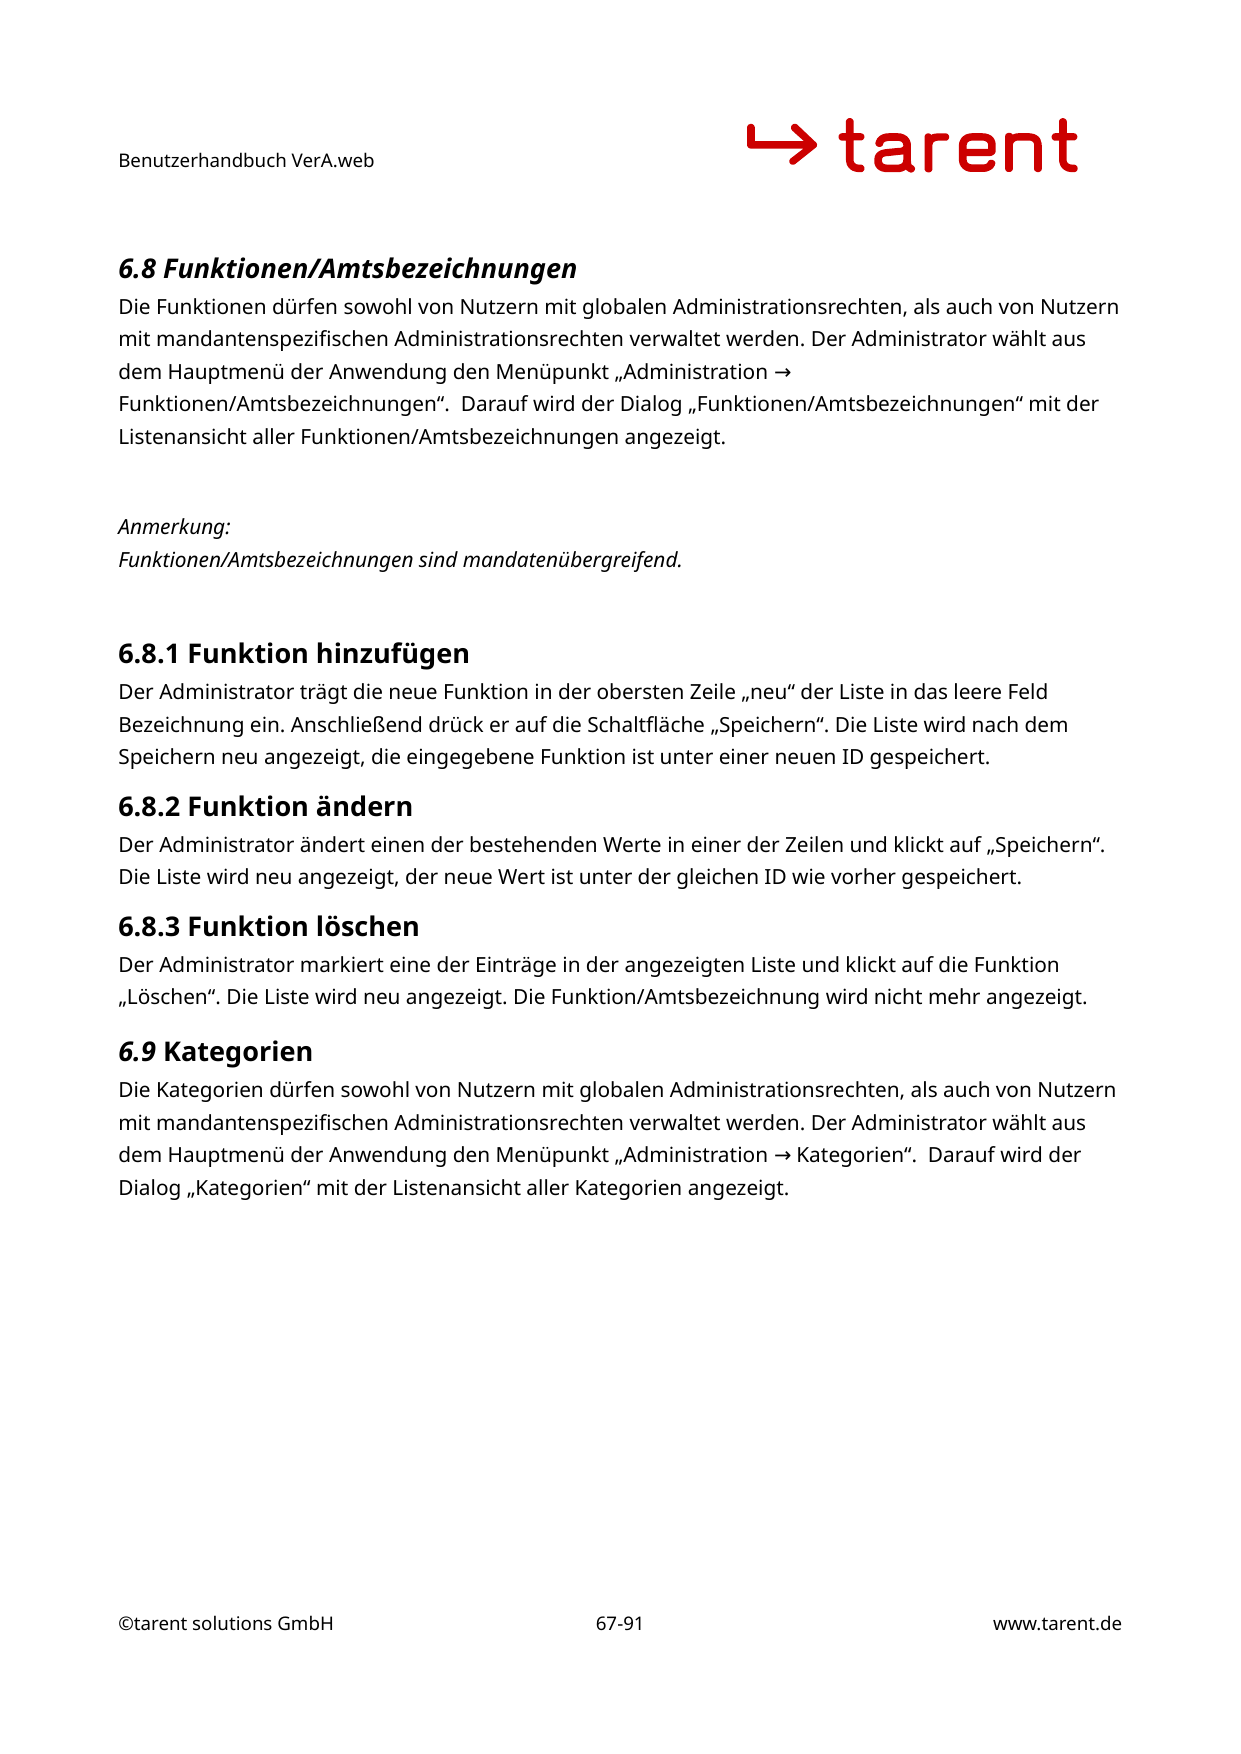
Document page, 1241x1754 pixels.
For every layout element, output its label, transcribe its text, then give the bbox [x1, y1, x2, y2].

text Der Administrator markiert eine der Einträge in der angezeigten Liste und klickt auf die Funktion „Löschen“. Die Liste wird neu angezeigt. Die Funktion/Amtsbezeichnung wird nicht mehr angezeigt. [118, 950, 1122, 1011]
subtitle Kategorien [118, 1033, 1122, 1069]
text Der Administrator trägt die neue Funktion in der obersten Zeile „neu“ der Liste in das leere Feld Bezeichnung ein. Anschließend drück er auf die Schaltfläche „Speichern“. Die Liste wird nach dem Speichern neu angezeigt, die eingegebene Funktion ist unter einer neuen ID gespeichert. [118, 677, 1122, 771]
subtitle Funktionen/Amtsbezeichnungen [118, 249, 1122, 286]
text Der Administrator ändert einen der bestehenden Werte in einer der Zeilen und klickt auf „Speichern“. Die Liste wird neu angezeigt, der neue Wert ist unter der gleichen ID wie vorher gespeichert. [118, 830, 1122, 891]
subtitle Funktion löschen [118, 907, 1122, 944]
text Die Kategorien dürfen sowohl von Nutzern mit globalen Administrationsrechten, als auch von Nutzern mit mandantenspezifischen Administrationsrechten verwaltet werden. Der Administrator wählt aus dem Hauptmenü der Anwendung den Menüpunkt „Administration → Kategorien“. Darauf wird der Dialog „Kategorien“ mit der Listenansicht aller Kategorien angezeigt. [118, 1075, 1122, 1201]
subtitle Funktion hinzufügen [118, 635, 1122, 672]
text Die Funktionen dürfen sowohl von Nutzern mit globalen Administrationsrechten, als auch von Nutzern mit mandantenspezifischen Administrationsrechten verwaltet werden. Der Administrator wählt aus dem Hauptmenü der Anwendung den Menüpunkt „Administration → Funktionen/Amtsbezeichnungen“. Darauf wird der Dialog „Funktionen/Amtsbezeichnungen“ mit der Listenansicht aller Funktionen/Amtsbezeichnungen angezeigt. [118, 292, 1122, 451]
text Anmerkung: Funktionen/Amtsbezeichnungen sind mandatenübergreifend. [118, 512, 1122, 573]
subtitle Funktion ändern [118, 787, 1122, 824]
